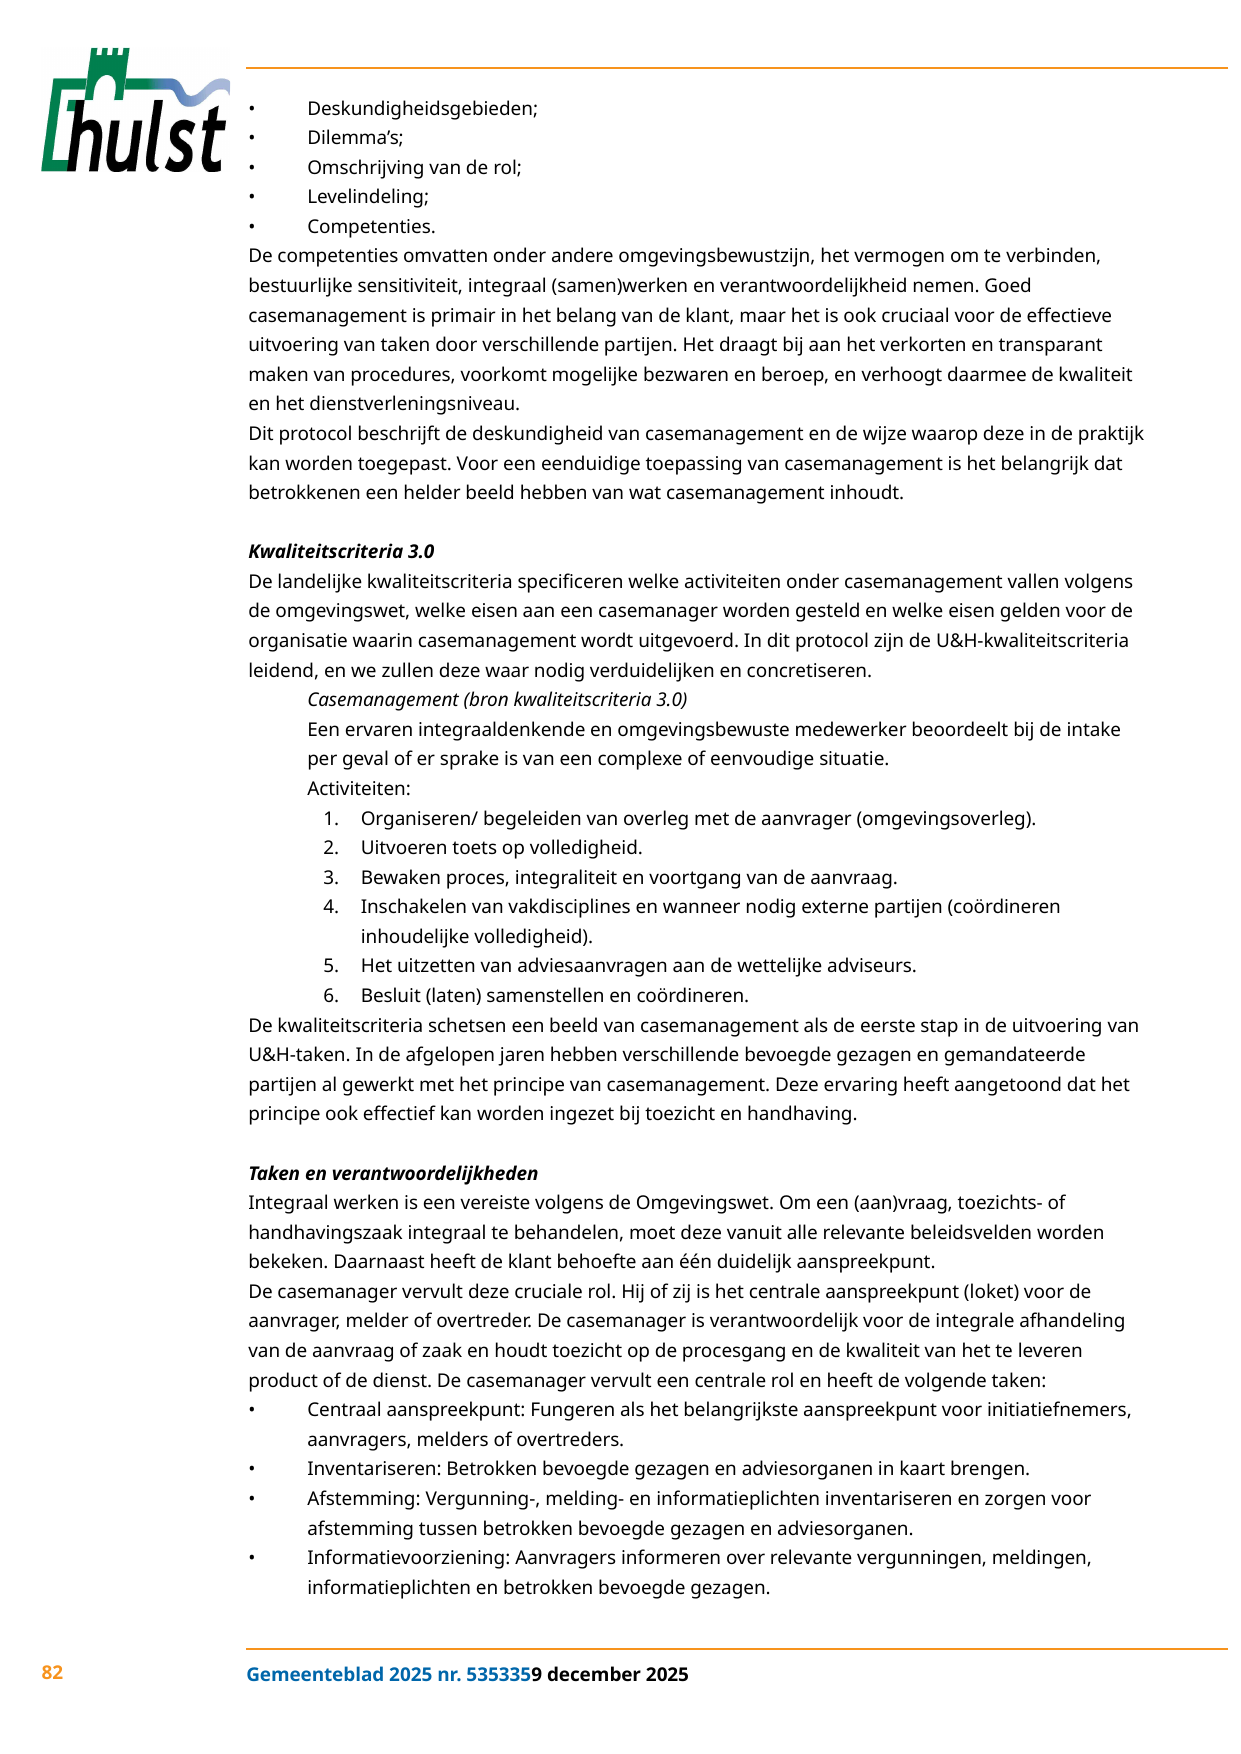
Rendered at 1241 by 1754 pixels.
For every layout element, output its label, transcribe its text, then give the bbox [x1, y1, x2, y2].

picture [41, 47, 231, 172]
list Levelindeling; [248, 183, 1152, 209]
list Inschakelen van vakdisciplines en wanneer nodig externe partijen (coördineren inhoudelijke volledigheid). [323, 893, 1152, 949]
list Inventariseren: Betrokken bevoegde gezagen en adviesorganen in kaart brengen. [248, 1456, 1152, 1481]
list Casemanagement (bron kwaliteitscriteria 3.0) [248, 686, 1152, 712]
list Omschrijving van de rol; [248, 154, 1152, 180]
text De kwaliteitscriteria schetsen een beeld van casemanagement als de eerste stap in de uitvoering van U&H-taken. In de afgelopen jaren hebben verschillende bevoegde gezagen en gemandateerde partijen al gewerkt met het principe van casemanagement. Deze ervaring heeft aangetoond dat het principe ook effectief kan worden ingezet bij toezicht en handhaving. [248, 1012, 1152, 1126]
list Besluit (laten) samenstellen en coördineren. [323, 982, 1152, 1008]
text De casemanager vervult deze cruciale rol. Hij of zij is het centrale aanspreekpunt (loket) voor de aanvrager, melder of overtreder. De casemanager is verantwoordelijk voor de integrale afhandeling van de aanvraag of zaak en houdt toezicht op de procesgang en de kwaliteit van het te leveren product of de dienst. De casemanager vervult een centrale rol en heeft de volgende taken: [248, 1278, 1152, 1393]
list Centraal aanspreekpunt: Fungeren als het belangrijkste aanspreekpunt voor initiatiefnemers, aanvragers, melders of overtreders. [248, 1396, 1152, 1452]
text Integraal werken is een vereiste volgens de Omgevingswet. Om een (aan)vraag, toezichts- of handhavingszaak integraal te behandelen, moet deze vanuit alle relevante beleidsvelden worden bekeken. Daarnaast heeft de klant behoefte aan één duidelijk aanspreekpunt. [248, 1189, 1152, 1274]
list Organiseren/ begeleiden van overleg met de aanvrager (omgevingsoverleg). [323, 805, 1152, 831]
list Deskundigheidsgebieden; [248, 95, 1152, 121]
text De competenties omvatten onder andere omgevingsbewustzijn, het vermogen om te verbinden, bestuurlijke sensitiviteit, integraal (samen)werken en verantwoordelijkheid nemen. Goed casemanagement is primair in het belang van de klant, maar het is ook cruciaal voor de effectieve uitvoering van taken door verschillende partijen. Het draagt bij aan het verkorten en transparant maken van procedures, voorkomt mogelijke bezwaren en beroep, en verhoogt daarmee de kwaliteit en het dienstverleningsniveau. [248, 243, 1152, 416]
text De landelijke kwaliteitscriteria specificeren welke activiteiten onder casemanagement vallen volgens de omgevingswet, welke eisen aan een casemanager worden gesteld en welke eisen gelden voor de organisatie waarin casemanagement wordt uitgevoerd. In dit protocol zijn de U&H-kwaliteitscriteria leidend, en we zullen deze waar nodig verduidelijken en concretiseren. [248, 568, 1152, 683]
list Dilemma’s; [248, 124, 1152, 150]
text Taken en verantwoordelijkheden [248, 1160, 1152, 1186]
list Een ervaren integraaldenkende en omgevingsbewuste medewerker beoordeelt bij de intake per geval of er sprake is van een complexe of eenvoudige situatie. [248, 716, 1152, 771]
list Uitvoeren toets op volledigheid. [323, 834, 1152, 860]
text Kwaliteitscriteria 3.0 [248, 538, 1152, 564]
text Dit protocol beschrijft de deskundigheid van casemanagement en de wijze waarop deze in de praktijk kan worden toegepast. Voor een eenduidige toepassing van casemanagement is het belangrijk dat betrokkenen een helder beeld hebben van wat casemanagement inhoudt. [248, 420, 1152, 505]
list Competenties. [248, 213, 1152, 239]
list Bewaken proces, integraliteit en voortgang van de aanvraag. [323, 864, 1152, 890]
list Afstemming: Vergunning-, melding- en informatieplichten inventariseren en zorgen voor afstemming tussen betrokken bevoegde gezagen en adviesorganen. [248, 1485, 1152, 1541]
list Informatievoorziening: Aanvragers informeren over relevante vergunningen, meldingen, informatieplichten en betrokken bevoegde gezagen. [248, 1544, 1152, 1600]
list Activiteiten: [248, 775, 1152, 801]
list Het uitzetten van adviesaanvragen aan de wettelijke adviseurs. [323, 953, 1152, 978]
